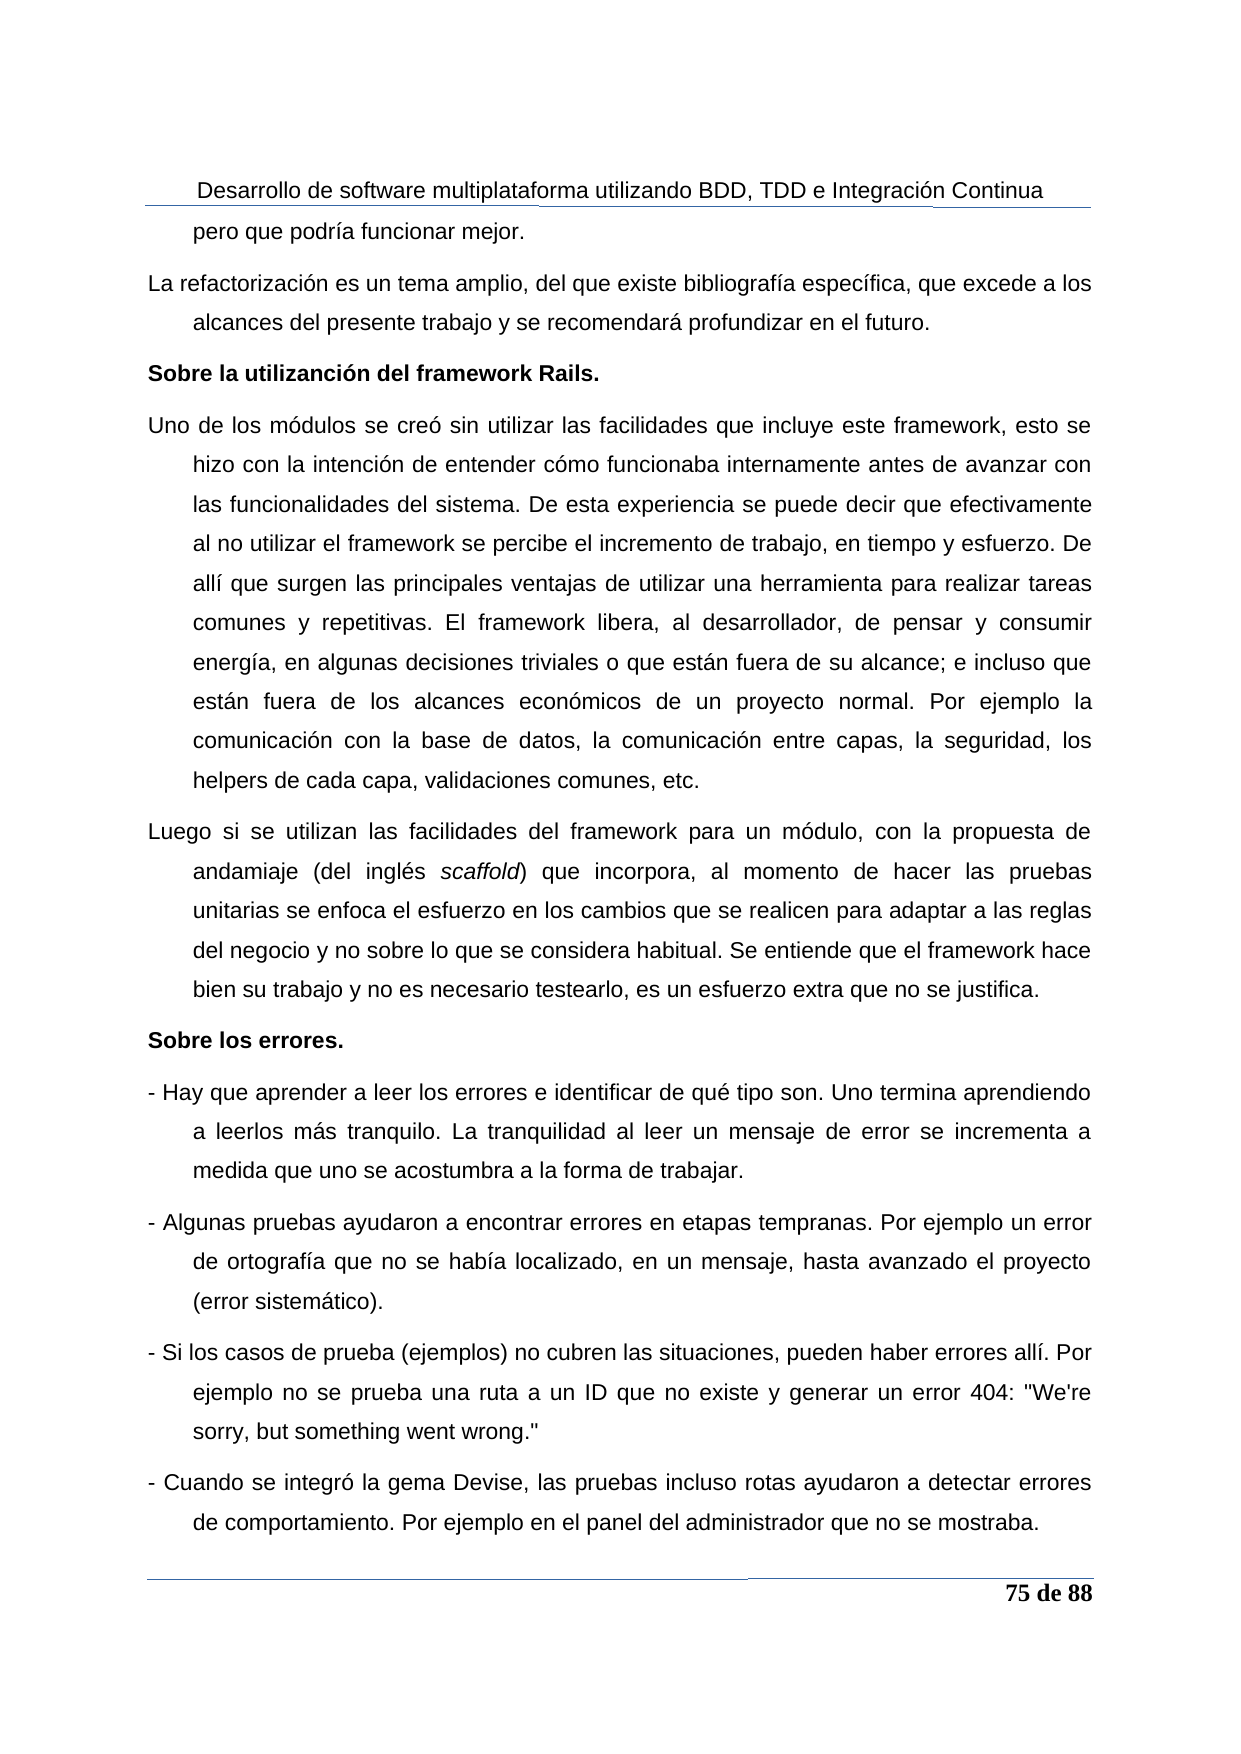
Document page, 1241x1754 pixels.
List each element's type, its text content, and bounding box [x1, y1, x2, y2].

list - Si los casos de prueba (ejemplos) no cubren las situaciones, pueden haber errores allí. Por ejemplo no se prueba una ruta a un ID que no existe y generar un error 404: "We're sorry, but something went wrong." [148, 1339, 1093, 1444]
list Sobre los errores. [148, 1027, 1093, 1054]
list Sobre la utilizanción del framework Rails. [148, 360, 1093, 387]
list - Algunas pruebas ayudaron a encontrar errores en etapas tempranas. Por ejemplo un error de ortografía que no se había localizado, en un mensaje, hasta avanzado el proyecto (error sistemático). [148, 1209, 1093, 1314]
list - Cuando se integró la gema Devise, las pruebas incluso rotas ayudaron a detectar errores de comportamiento. Por ejemplo en el panel del administrador que no se mostraba. [148, 1469, 1093, 1535]
list Luego si se utilizan las facilidades del framework para un módulo, con la propuesta de andamiaje (del inglés scaffold) que incorpora, al momento de hacer las pruebas unitarias se enfoca el esfuerzo en los cambios que se realicen para adaptar a las reglas del negocio y no sobre lo que se considera habitual. Se entiende que el framework hace bien su trabajo y no es necesario testearlo, es un esfuerzo extra que no se justifica. [148, 818, 1093, 1002]
list Uno de los módulos se creó sin utilizar las facilidades que incluye este framework, esto se hizo con la intención de entender cómo funcionaba internamente antes de avanzar con las funcionalidades del sistema. De esta experiencia se puede decir que efectivamente al no utilizar el framework se percibe el incremento de trabajo, en tiempo y esfuerzo. De allí que surgen las principales ventajas de utilizar una herramienta para realizar tareas comunes y repetitivas. El framework libera, al desarrollador, de pensar y consumir energía, en algunas decisiones triviales o que están fuera de su alcance; e incluso que están fuera de los alcances económicos de un proyecto normal. Por ejemplo la comunicación con la base de datos, la comunicación entre capas, la seguridad, los helpers de cada capa, validaciones comunes, etc. [148, 412, 1093, 793]
list La refactorización es un tema amplio, del que existe bibliografía específica, que excede a los alcances del presente trabajo y se recomendará profundizar en el futuro. [148, 269, 1093, 335]
list - Hay que aprender a leer los errores e identificar de qué tipo son. Uno termina aprendiendo a leerlos más tranquilo. La tranquilidad al leer un mensaje de error se incrementa a medida que uno se acostumbra a la forma de trabajar. [148, 1078, 1093, 1184]
list pero que podría funcionar mejor. [148, 218, 1093, 245]
